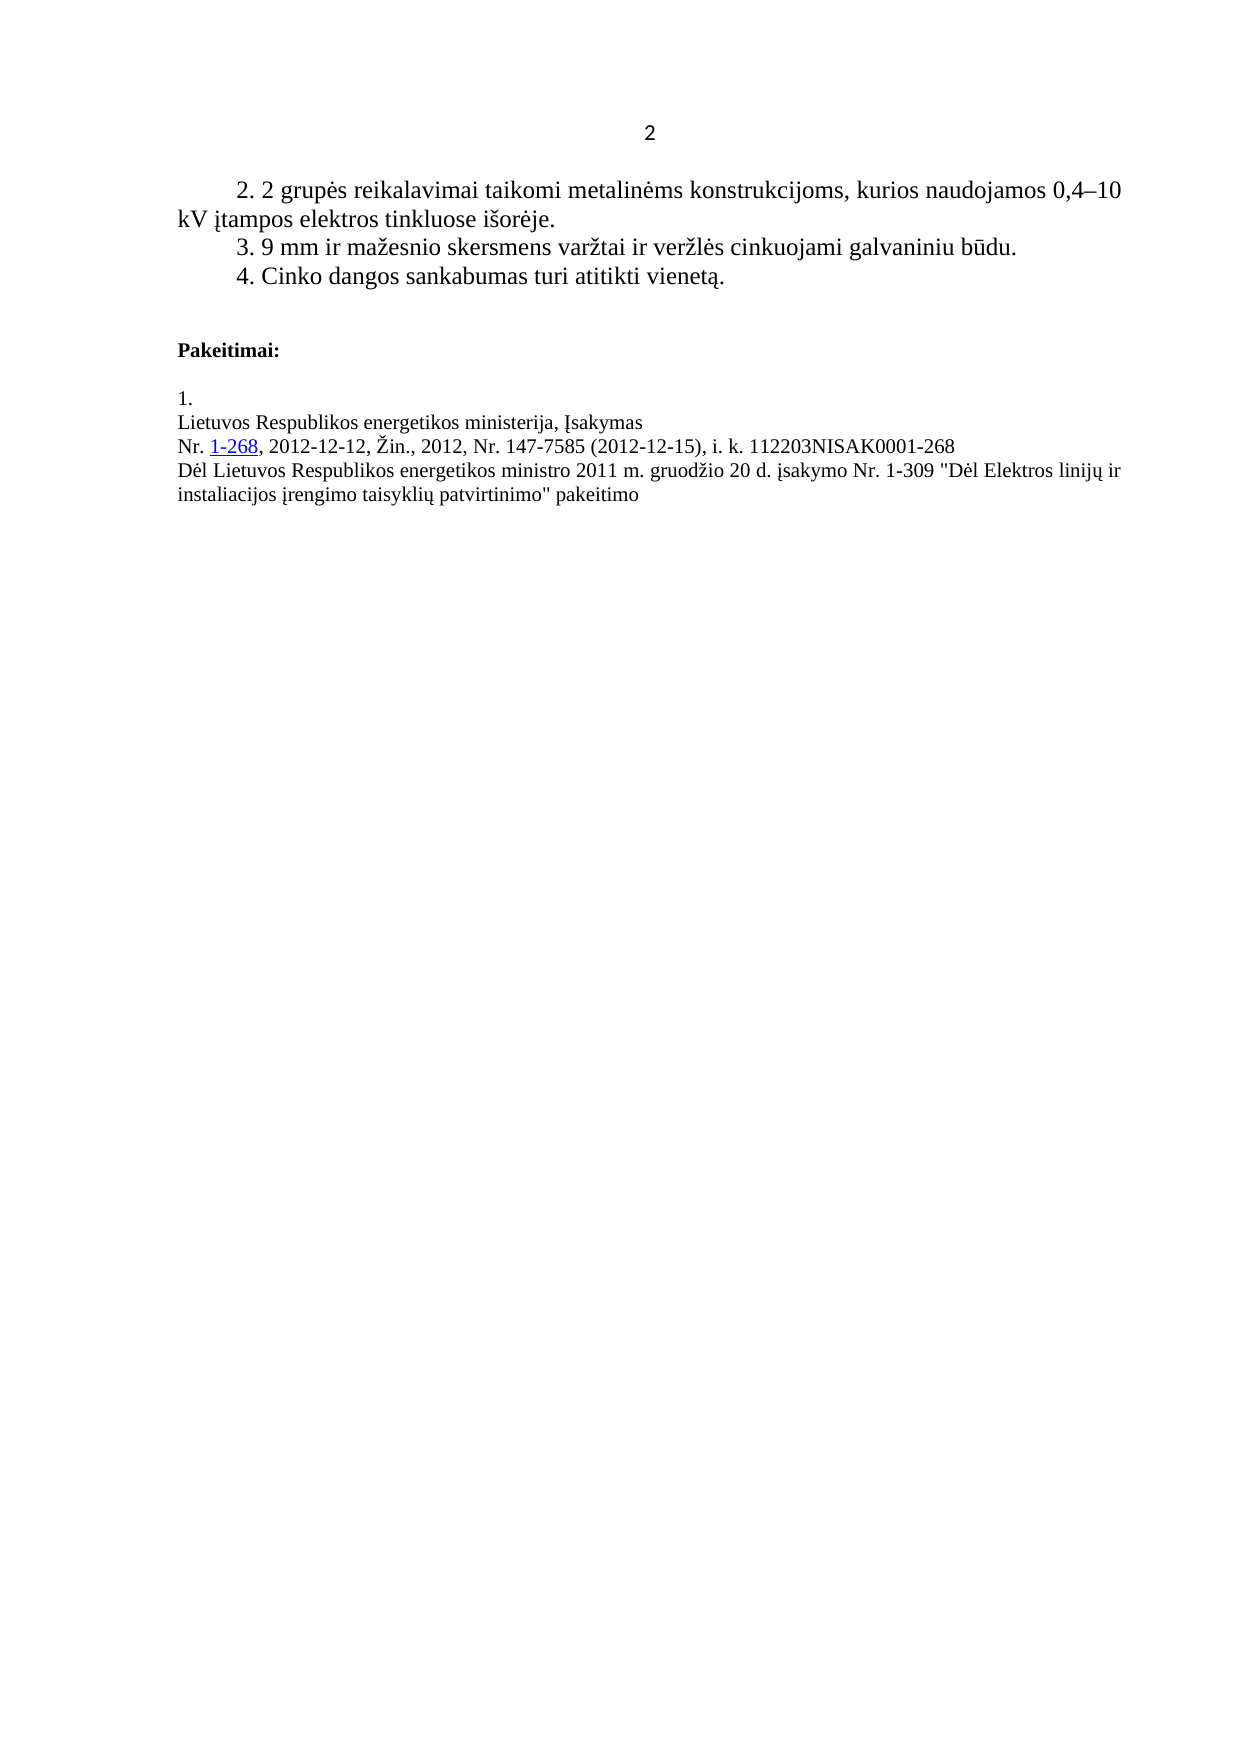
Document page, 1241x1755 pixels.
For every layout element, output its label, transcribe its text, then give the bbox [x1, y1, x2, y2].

text 3. 9 mm ir mažesnio skersmens varžtai ir veržlės cinkuojami galvaniniu būdu. [177, 232, 1122, 261]
text Dėl Lietuvos Respublikos energetikos ministro 2011 m. gruodžio 20 d. įsakymo Nr. 1-309 "Dėl Elektros linijų ir instaliacijos įrengimo taisyklių patvirtinimo" pakeitimo [177, 458, 1122, 506]
text 4. Cinko dangos sankabumas turi atitikti vienetą. [177, 261, 1122, 290]
text Nr. 1-268, 2012-12-12, Žin., 2012, Nr. 147-7585 (2012-12-15), i. k. 112203NISAK0001-268 [177, 434, 1122, 458]
text 1. [177, 386, 1122, 410]
text 2. 2 grupės reikalavimai taikomi metalinėms konstrukcijoms, kurios naudojamos 0,4–10 kV įtampos elektros tinkluose išorėje. [177, 175, 1122, 232]
text Lietuvos Respublikos energetikos ministerija, Įsakymas [177, 410, 1122, 434]
text Pakeitimai: [177, 338, 1122, 362]
